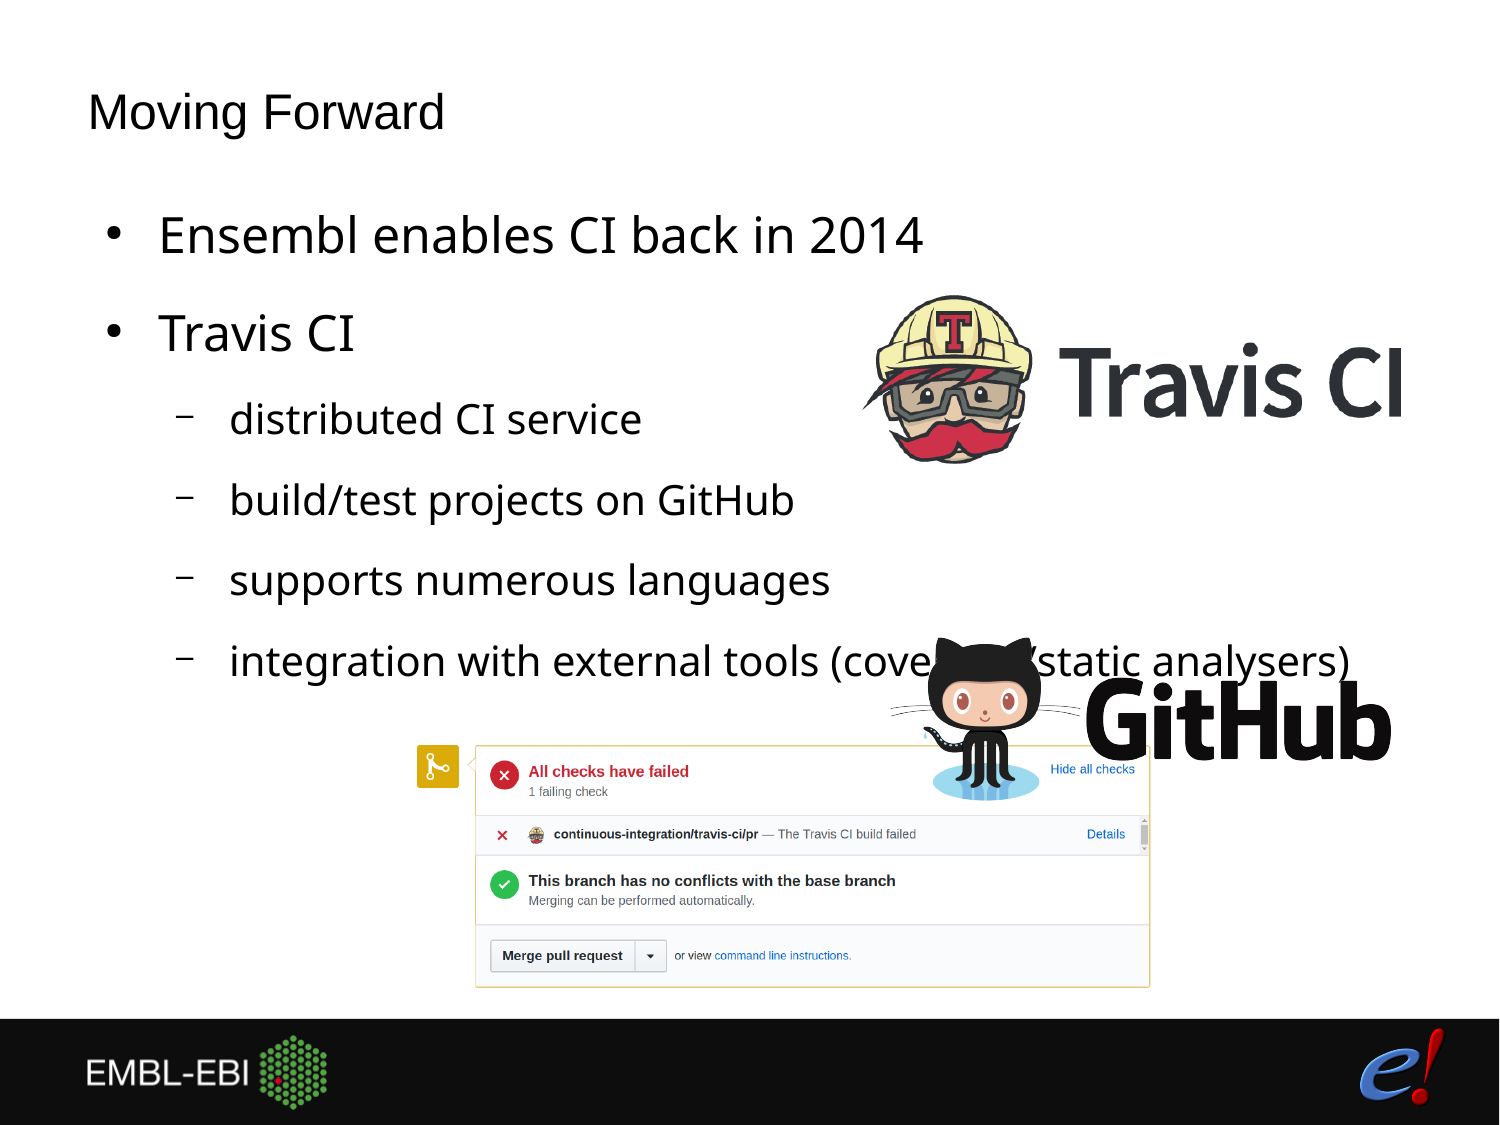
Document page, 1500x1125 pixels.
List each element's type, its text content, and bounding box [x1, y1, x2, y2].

list Ensembl enables CI back in 2014 Travis CI distributed CI service build/test projects on GitHub supports numerous languages integration with external tools (coverage/static analysers) [87, 200, 1425, 914]
picture [1357, 1026, 1448, 1112]
picture [862, 295, 1401, 464]
picture [87, 1035, 327, 1110]
title Moving Forward [87, 50, 1425, 175]
picture [401, 634, 1394, 996]
